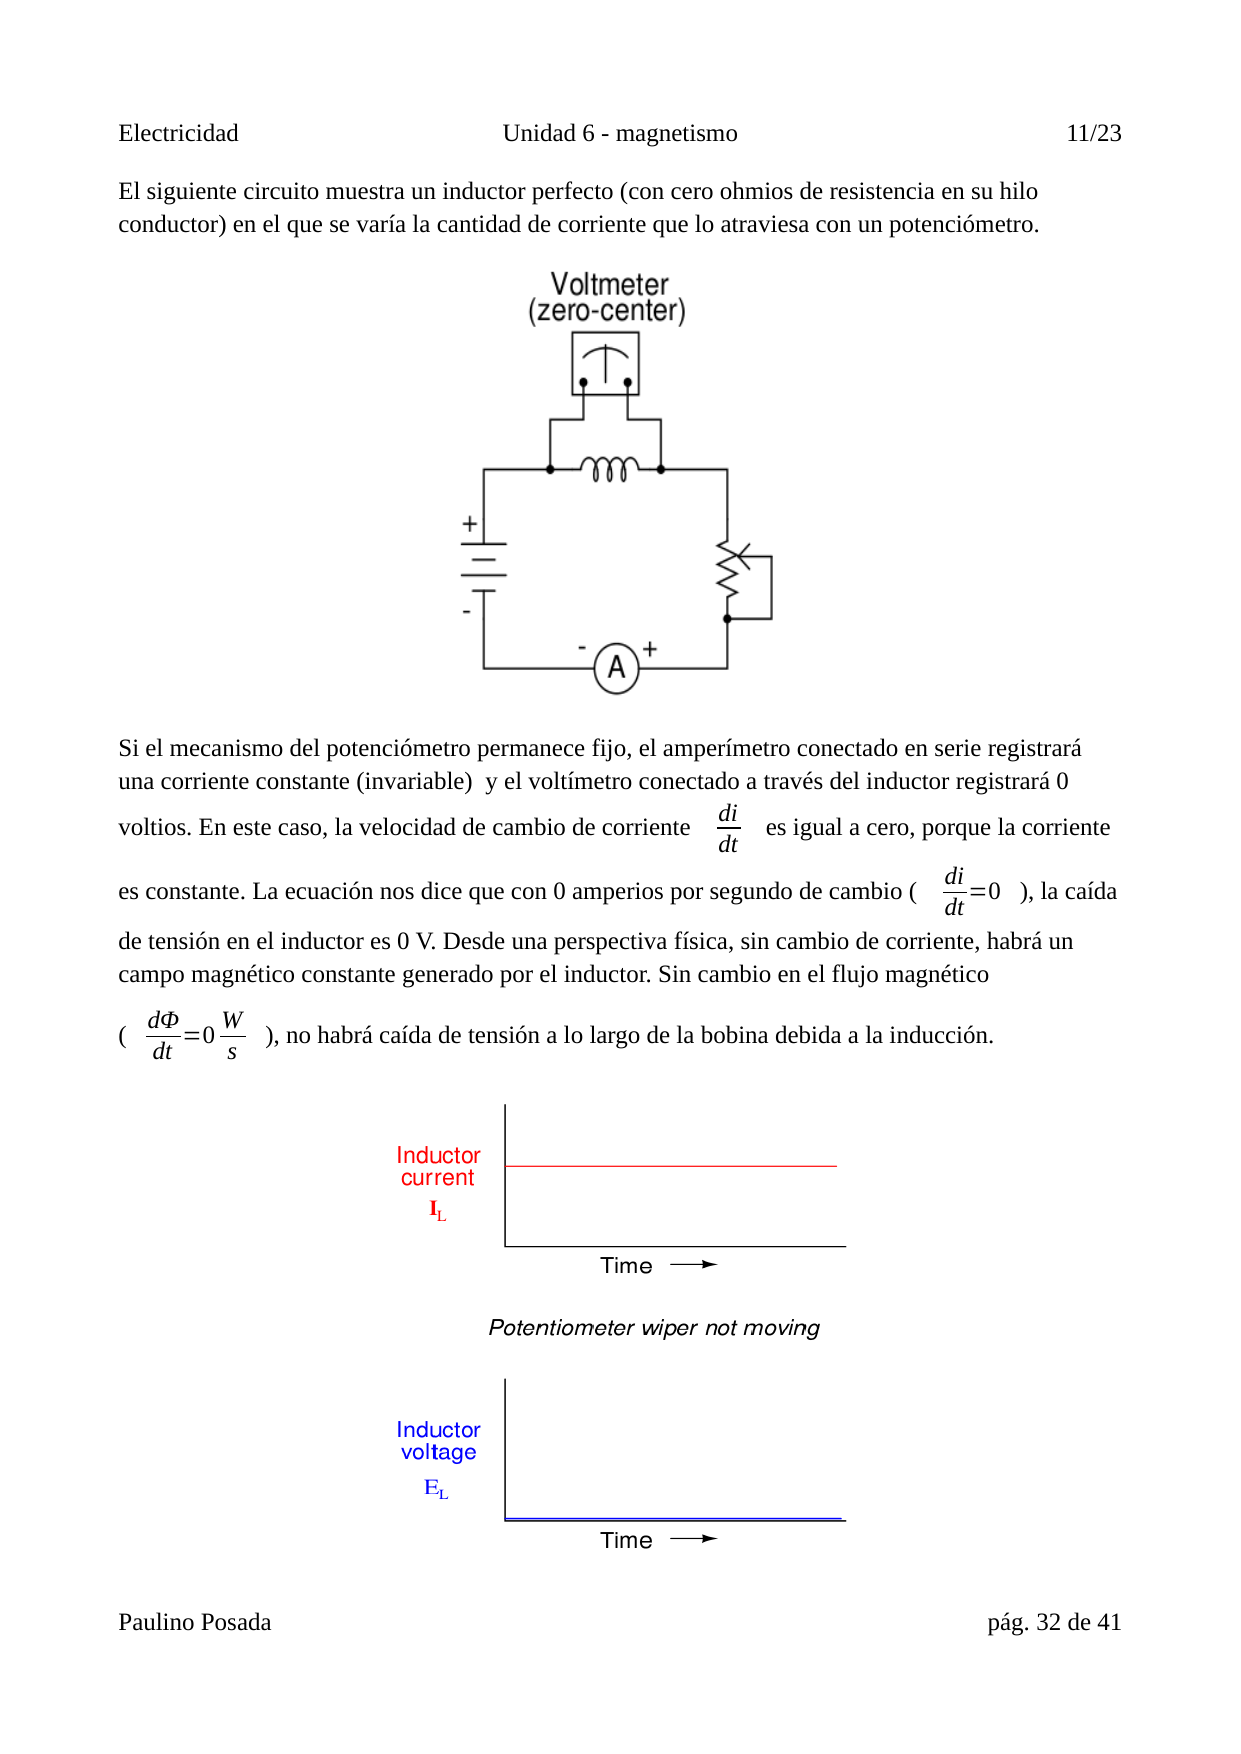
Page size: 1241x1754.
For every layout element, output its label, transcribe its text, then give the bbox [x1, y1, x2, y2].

text (), no habrá caída de tensión a lo largo de la bobina debida a la inducción. [118, 1006, 1122, 1066]
text Si el mecanismo del potenciómetro permanece fijo, el amperímetro conectado en serie registrará una corriente constante (invariable) y el voltímetro conectado a través del inductor registrará 0 voltios. En este caso, la velocidad de cambio de corriente es igual a cero, porque la corriente es constante. La ecuación nos dice que con 0 amperios por segundo de cambio ( ), la caída de tensión en el inductor es 0 V. Desde una perspectiva física, sin cambio de corriente, habrá un campo magnético constante generado por el inductor. Sin cambio en el flujo magnético [118, 733, 1122, 987]
picture [455, 257, 786, 702]
picture [382, 1084, 859, 1555]
text El siguiente circuito muestra un inductor perfecto (con cero ohmios de resistencia en su hilo conductor) en el que se varía la cantidad de corriente que lo atraviesa con un potenciómetro. [118, 176, 1122, 238]
